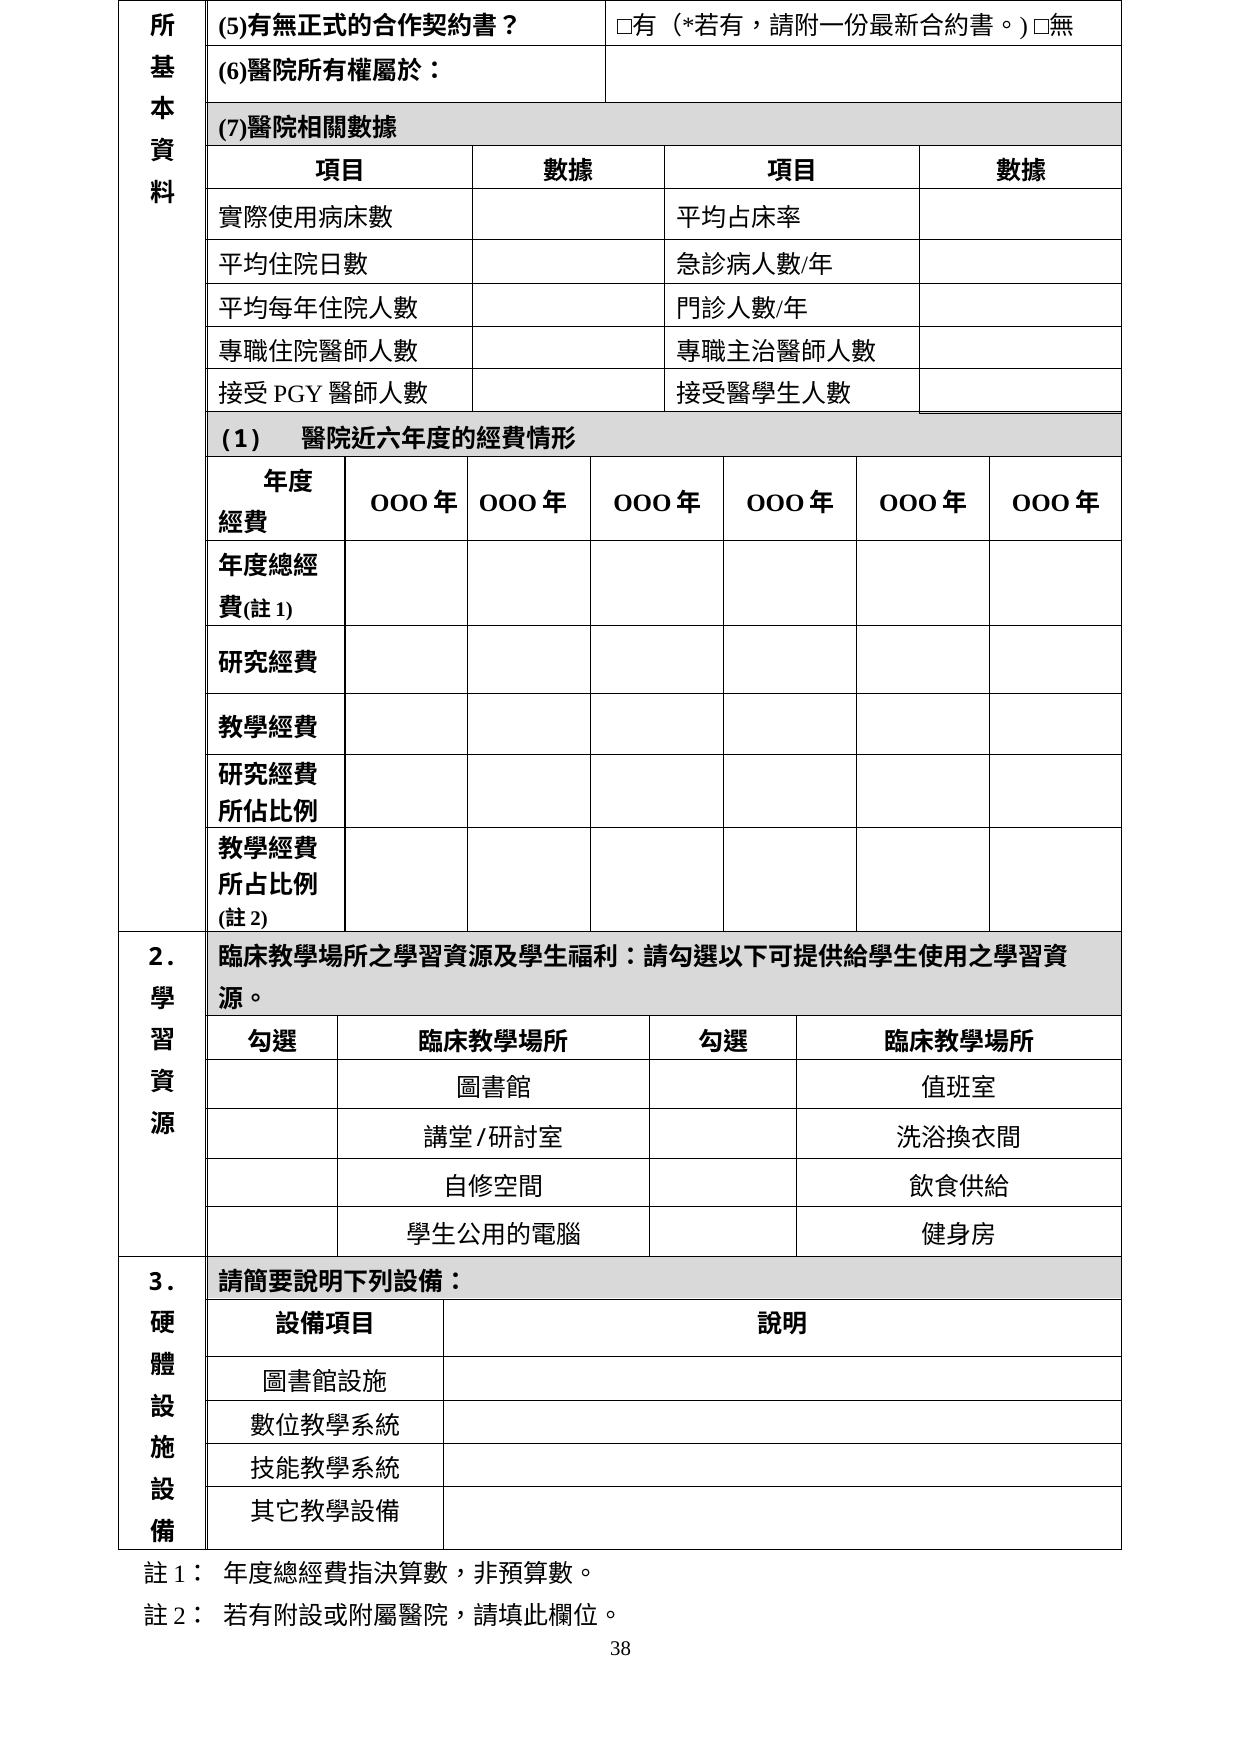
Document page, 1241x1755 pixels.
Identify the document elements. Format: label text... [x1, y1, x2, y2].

table_cell [591, 755, 723, 827]
table_cell [857, 828, 989, 931]
table_cell [920, 327, 1121, 368]
table_cell 項目 [208, 146, 472, 188]
table_cell [473, 240, 664, 283]
table_cell [990, 541, 1121, 624]
table_cell [920, 369, 1121, 411]
table_cell OOO年 [591, 457, 723, 540]
table_cell OOO年 [990, 457, 1121, 540]
table_cell [468, 755, 590, 827]
table_cell 平均每年住院人數 [208, 284, 472, 326]
table_cell 臨床教學場所 [338, 1016, 649, 1058]
table_cell 請簡要說明下列設備： [208, 1257, 1121, 1298]
table_cell 數據 [473, 146, 664, 188]
table_cell [208, 1159, 337, 1206]
table_cell OOO年 [724, 457, 856, 540]
table_cell 自修空間 [338, 1159, 649, 1206]
table_cell □有（*若有，請附一份最新合約書。) □無 [606, 1, 1121, 45]
table_cell 實際使用病床數 [208, 189, 472, 239]
table_cell [346, 694, 467, 754]
table_cell [724, 828, 856, 931]
table_cell [857, 541, 989, 624]
table_cell [346, 626, 467, 693]
table_cell 教學經費所占比例(註2) [208, 828, 344, 931]
table_cell 接受PGY醫師人數 [208, 369, 472, 411]
table_cell [990, 694, 1121, 754]
table_cell [990, 828, 1121, 931]
table_cell 洗浴換衣間 [797, 1109, 1121, 1158]
table_cell [606, 46, 1121, 102]
table_cell 研究經費所佔比例 [208, 755, 344, 827]
table_cell [724, 755, 856, 827]
table_cell [591, 626, 723, 693]
table_cell OOO年 [857, 457, 989, 540]
table_cell [444, 1487, 1121, 1548]
table_cell 接受醫學生人數 [665, 369, 919, 411]
table_cell [468, 828, 590, 931]
table_cell [473, 327, 664, 368]
table_cell 勾選 [208, 1016, 337, 1058]
table_cell 圖書館設施 [208, 1357, 443, 1400]
table_cell [920, 189, 1121, 239]
table_cell 講堂/研討室 [338, 1109, 649, 1158]
table_cell 所 基 本 資 料 [119, 1, 205, 931]
table_cell [468, 541, 590, 624]
table_cell 專職住院醫師人數 [208, 327, 472, 368]
table_cell [473, 189, 664, 239]
table_cell 值班室 [797, 1060, 1121, 1108]
table_cell 勾選 [650, 1016, 796, 1058]
table_cell 門診人數/年 [665, 284, 919, 326]
table_cell [444, 1444, 1121, 1486]
table_cell 圖書館 [338, 1060, 649, 1108]
table_cell [468, 694, 590, 754]
table_cell 醫院近六年度的經費情形 [208, 412, 1121, 456]
table_cell 2. 學 習 資 源 [119, 932, 205, 1256]
table_cell 年度 經費 [208, 457, 344, 540]
table_cell [724, 541, 856, 624]
table_cell 學生公用的電腦 [338, 1207, 649, 1256]
table_cell OOO年 [346, 457, 467, 540]
table_cell 專職主治醫師人數 [665, 327, 919, 368]
table_cell [468, 626, 590, 693]
text 註2： 若有附設或附屬醫院，請填此欄位。 [118, 1591, 1122, 1633]
table_cell 說明 [444, 1300, 1121, 1356]
table_cell (5)有無正式的合作契約書？ [208, 1, 605, 45]
table_cell [208, 1109, 337, 1158]
table_cell [920, 240, 1121, 283]
table_cell 健身房 [797, 1207, 1121, 1256]
table_cell [591, 828, 723, 931]
table_cell OOO年 [468, 457, 590, 540]
table_cell [990, 626, 1121, 693]
table_cell 3. 硬 體 設 施 設 備 [119, 1257, 205, 1548]
table_cell [591, 694, 723, 754]
table_cell 數據 [920, 146, 1121, 188]
table_cell [346, 828, 467, 931]
table_cell [473, 284, 664, 326]
table_cell [650, 1060, 796, 1108]
table_cell [724, 694, 856, 754]
table_cell [650, 1159, 796, 1206]
table_cell 急診病人數/年 [665, 240, 919, 283]
table_cell [650, 1109, 796, 1158]
table_cell [591, 541, 723, 624]
table_cell 教學經費 [208, 694, 344, 754]
table_cell [208, 1207, 337, 1256]
table_cell [346, 755, 467, 827]
table_cell 數位教學系統 [208, 1401, 443, 1443]
table_cell [920, 284, 1121, 326]
table_cell 平均占床率 [665, 189, 919, 239]
table_cell [208, 1060, 337, 1108]
table_cell [444, 1401, 1121, 1443]
table_cell (7)醫院相關數據 [208, 103, 1121, 145]
table_cell 年度總經費(註1) [208, 541, 344, 624]
table_cell 其它教學設備 [208, 1487, 443, 1548]
table_cell [650, 1207, 796, 1256]
table_cell (6)醫院所有權屬於： [208, 46, 605, 102]
table_cell 臨床教學場所之學習資源及學生福利：請勾選以下可提供給學生使用之學習資源。 [208, 932, 1121, 1015]
table_cell 平均住院日數 [208, 240, 472, 283]
table_cell [990, 755, 1121, 827]
table_cell [857, 626, 989, 693]
table_cell 設備項目 [208, 1300, 443, 1356]
table_cell [473, 369, 664, 411]
table_cell 臨床教學場所 [797, 1016, 1121, 1058]
table_cell [444, 1357, 1121, 1400]
table_cell [346, 541, 467, 624]
table_cell 項目 [665, 146, 919, 188]
table_cell [857, 694, 989, 754]
table_cell 飲食供給 [797, 1159, 1121, 1206]
table_cell 研究經費 [208, 626, 344, 693]
table_cell 技能教學系統 [208, 1444, 443, 1486]
table_cell [857, 755, 989, 827]
table_cell [724, 626, 856, 693]
text 註1： 年度總經費指決算數，非預算數。 [118, 1550, 1122, 1591]
